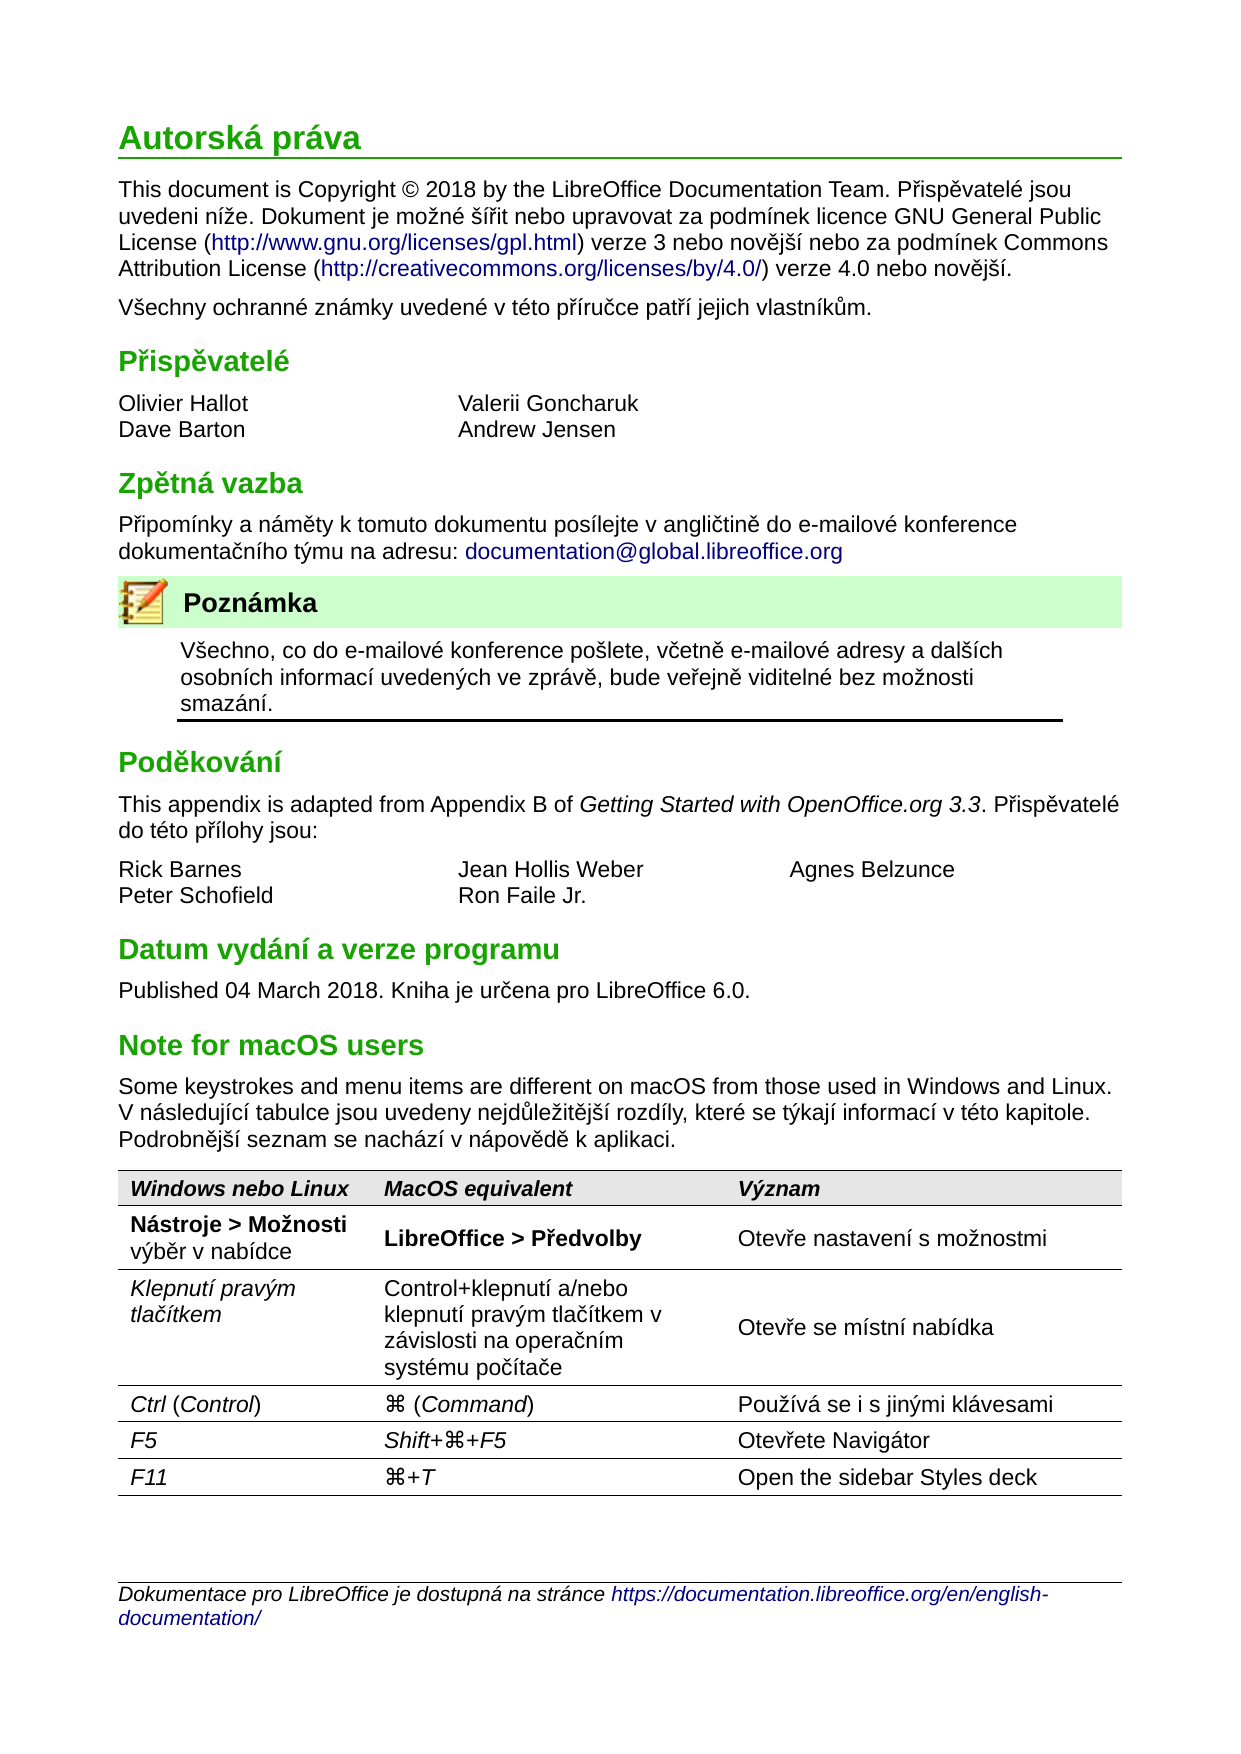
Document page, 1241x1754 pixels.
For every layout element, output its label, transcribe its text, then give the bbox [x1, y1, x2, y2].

text This document is Copyright © 2018 by the LibreOffice Documentation Team. Přispěvatelé jsou uvedeni níže. Dokument je možné šířit nebo upravovat za podmínek licence GNU General Public License (http://www.gnu.org/licenses/gpl.html) verze 3 nebo novější nebo za podmínek Commons Attribution License (http://creativecommons.org/licenses/by/4.0/) verze 4.0 nebo novější. [118, 176, 1122, 282]
table_cell Ctrl (Control) [118, 1386, 372, 1421]
text This appendix is adapted from Appendix B of Getting Started with OpenOffice.org 3.3. Přispěvatelé do této přílohy jsou: [118, 791, 1122, 843]
subtitle Přispěvatelé [118, 344, 1122, 378]
text Published 04 March 2018. Kniha je určena pro LibreOffice 6.0. [118, 977, 1122, 1004]
subtitle Note for macOS users [118, 1027, 1122, 1061]
table_header MacOS equivalent [372, 1171, 726, 1205]
table_cell Shift+⌘+F5 [372, 1422, 726, 1458]
subtitle Autorská práva [118, 118, 1122, 157]
text Všechny ochranné známky uvedené v této příručce patří jejich vlastníkům. [118, 294, 1122, 321]
text Some keystrokes and menu items are different on macOS from those used in Windows and Linux. V následující tabulce jsou uvedeny nejdůležitější rozdíly, které se týkají informací v této kapitole. Podrobnější seznam se nachází v nápovědě k aplikaci. [118, 1073, 1122, 1152]
table_header Význam [726, 1171, 1122, 1205]
table_header [789, 390, 1122, 416]
table_cell F5 [118, 1422, 372, 1458]
table_cell Nástroje > Možnosti výběr v nabídce [118, 1206, 372, 1268]
table_cell Ron Faile Jr. [458, 882, 789, 908]
table_header Olivier Hallot [118, 390, 458, 416]
text Připomínky a náměty k tomuto dokumentu posílejte v angličtině do e-mailové konference dokumentačního týmu na adresu: documentation@global.libreoffice.org [118, 511, 1122, 564]
table_cell LibreOffice > Předvolby [372, 1206, 726, 1268]
table_header Agnes Belzunce [789, 856, 1122, 882]
subtitle Poznámka [118, 576, 1122, 628]
subtitle Poděkování [118, 745, 1122, 779]
table_header Windows nebo Linux [118, 1171, 372, 1205]
picture [119, 577, 170, 628]
table_cell Otevře se místní nabídka [726, 1270, 1122, 1384]
table_header Jean Hollis Weber [458, 856, 789, 882]
subtitle Zpětná vazba [118, 466, 1122, 499]
table_cell ⌘ (Command) [372, 1386, 726, 1421]
table_cell [789, 416, 1122, 442]
table_cell Otevřete Navigátor [726, 1422, 1122, 1458]
table_cell Klepnutí pravým tlačítkem [118, 1270, 372, 1384]
table_cell Peter Schofield [118, 882, 458, 908]
table_cell Používá se i s jinými klávesami [726, 1386, 1122, 1421]
table_cell Dave Barton [118, 416, 458, 442]
table_cell Andrew Jensen [458, 416, 789, 442]
table_cell ⌘+T [372, 1459, 726, 1495]
table_cell [789, 882, 1122, 908]
table_header Rick Barnes [118, 856, 458, 882]
table_header Valerii Goncharuk [458, 390, 789, 416]
table_cell Otevře nastavení s možnostmi [726, 1206, 1122, 1268]
table_cell Control+klepnutí a/nebo klepnutí pravým tlačítkem v závislosti na operačním systému počítače [372, 1270, 726, 1384]
table_cell Open the sidebar Styles deck [726, 1459, 1122, 1495]
text Všechno, co do e-mailové konference pošlete, včetně e-mailové adresy a dalších osobních informací uvedených ve zprávě, bude veřejně viditelné bez možnosti smazání. [177, 634, 1063, 719]
subtitle Datum vydání a verze programu [118, 932, 1122, 966]
table_cell F11 [118, 1459, 372, 1495]
